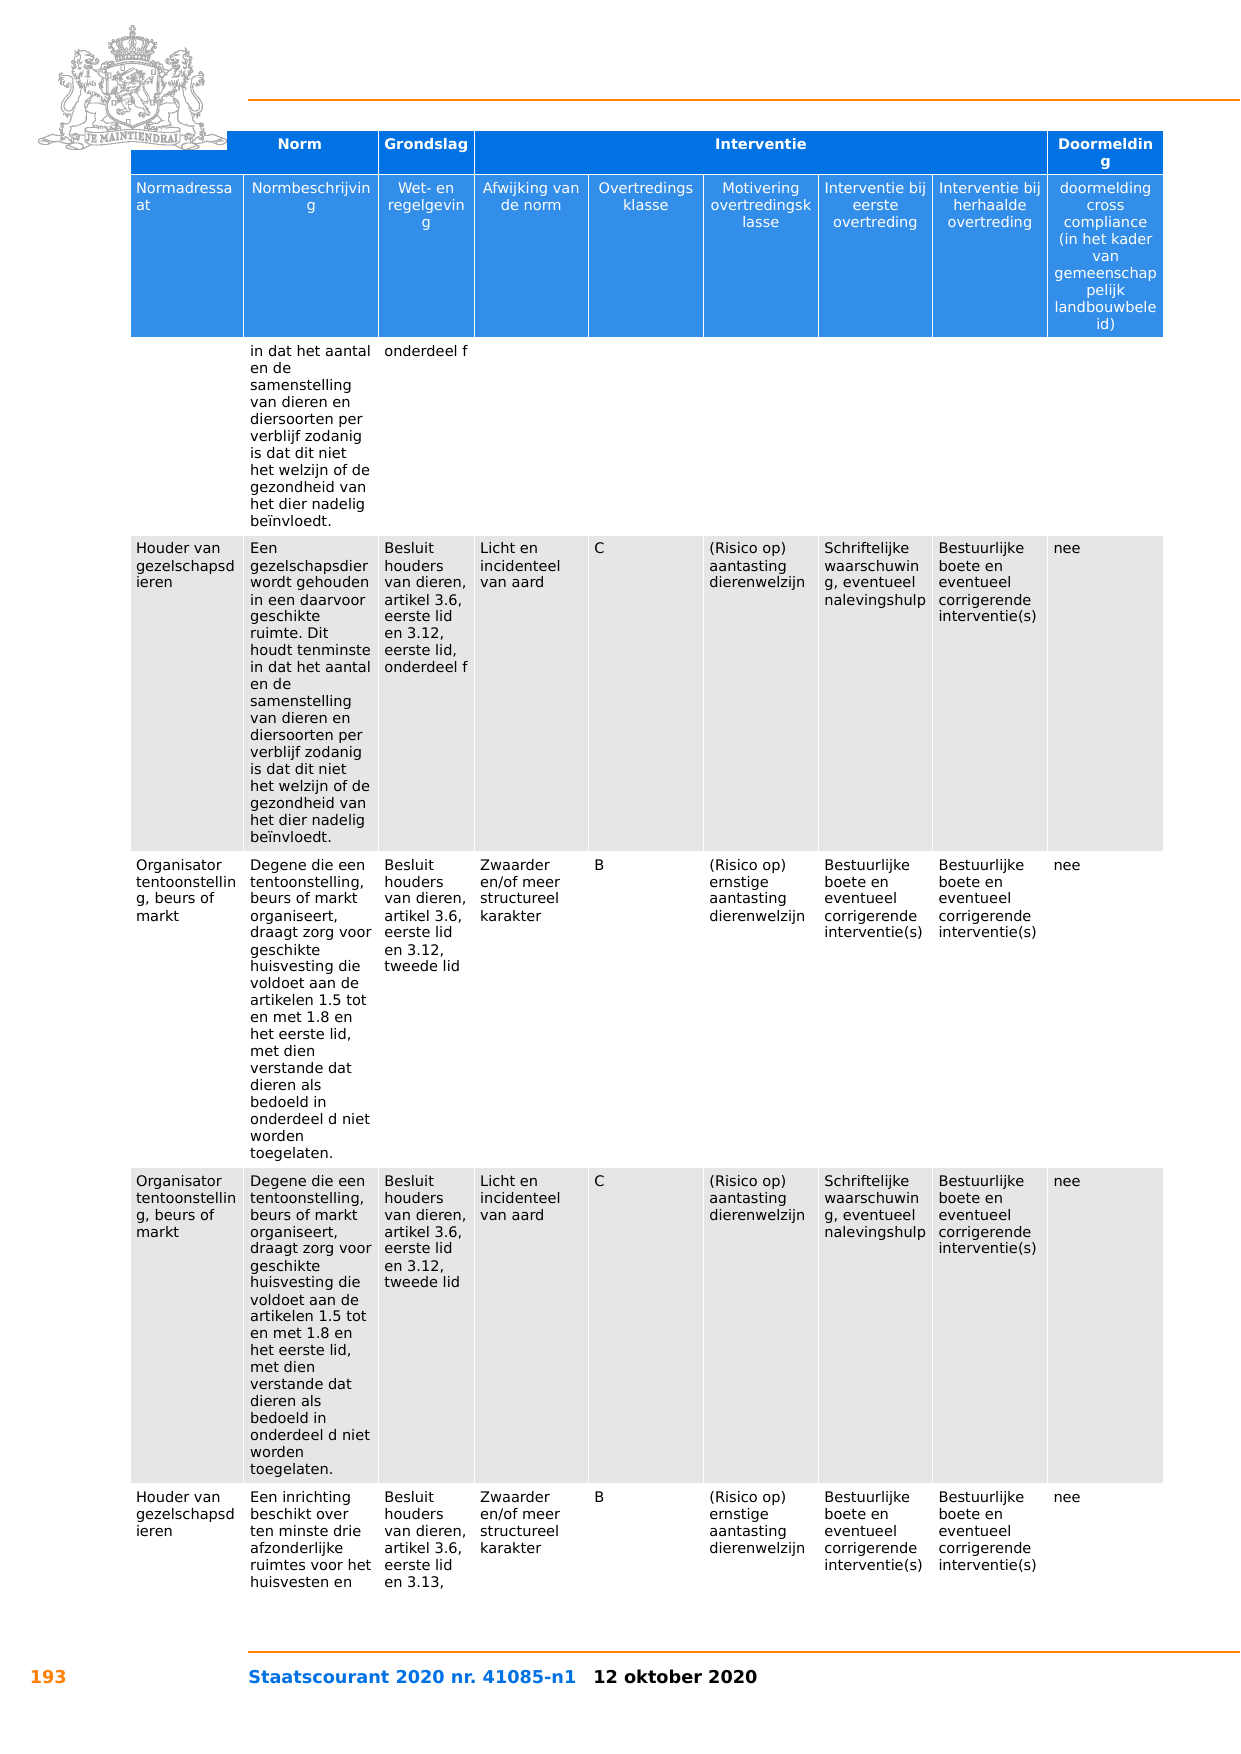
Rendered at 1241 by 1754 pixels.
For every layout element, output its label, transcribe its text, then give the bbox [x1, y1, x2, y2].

table_cell Een inrichting beschikt over ten minste drie afzonderlijke ruimtes voor het huisvesten en [244, 1484, 378, 1595]
table_cell [933, 339, 1047, 535]
table_cell Overtredingsklasse [589, 175, 703, 337]
table_cell onderdeel f [379, 339, 474, 535]
table_cell B [589, 852, 703, 1167]
table_cell [131, 339, 243, 535]
table_cell nee [1048, 536, 1163, 851]
table_cell Degene die een tentoonstelling, beurs of markt organiseert, draagt zorg voor geschikte huisvesting die voldoet aan de artikelen 1.5 tot en met 1.8 en het eerste lid, met dien verstande dat dieren als bedoeld in onderdeel d niet worden toegelaten. [244, 1168, 378, 1483]
table_cell [819, 339, 932, 535]
table_cell Houder van gezelschapsdieren [131, 1484, 243, 1595]
table_cell [1048, 339, 1163, 535]
table_cell Besluit houders van dieren, artikel 3.6, eerste lid en 3.12, tweede lid [379, 852, 474, 1167]
table_cell Een gezelschapsdier wordt gehouden in een daarvoor geschikte ruimte. Dit houdt tenminste in dat het aantal en de samenstelling van dieren en diersoorten per verblijf zodanig is dat dit niet het welzijn of de gezondheid van het dier nadelig beïnvloedt. [244, 536, 378, 851]
table_cell Houder van gezelschapsdieren [131, 536, 243, 851]
table_cell Interventie bij herhaalde overtreding [933, 175, 1047, 337]
table_cell Zwaarder en/of meer structureel karakter [475, 1484, 588, 1595]
table_cell (Risico op) aantasting dierenwelzijn [704, 536, 818, 851]
table_cell Bestuurlijke boete en eventueel corrigerende interventie(s) [933, 1484, 1047, 1595]
table_cell Organisator tentoonstelling, beurs of markt [131, 852, 243, 1167]
table_cell Motivering overtredingsklasse [704, 175, 818, 337]
table_cell nee [1048, 1168, 1163, 1483]
table_cell [475, 339, 588, 535]
table_header Grondslag [379, 131, 474, 174]
table_cell nee [1048, 1484, 1163, 1595]
table_cell Afwijking van de norm [475, 175, 588, 337]
table_cell doormelding cross compliance (in het kader van gemeenschappelijk landbouwbeleid) [1048, 175, 1163, 337]
table_cell [704, 339, 818, 535]
table_cell Degene die een tentoonstelling, beurs of markt organiseert, draagt zorg voor geschikte huisvesting die voldoet aan de artikelen 1.5 tot en met 1.8 en het eerste lid, met dien verstande dat dieren als bedoeld in onderdeel d niet worden toegelaten. [244, 852, 378, 1167]
table_header Doormelding [1048, 131, 1163, 174]
table_cell Bestuurlijke boete en eventueel corrigerende interventie(s) [933, 1168, 1047, 1483]
table_cell Zwaarder en/of meer structureel karakter [475, 852, 588, 1167]
table_cell Besluit houders van dieren, artikel 3.6, eerste lid en 3.13, [379, 1484, 474, 1595]
table_cell Wet- en regelgeving [379, 175, 474, 337]
table_header Interventie [475, 131, 1047, 174]
table_cell Schriftelijke waarschuwing, eventueel nalevingshulp [819, 536, 932, 851]
table_cell Schriftelijke waarschuwing, eventueel nalevingshulp [819, 1168, 932, 1483]
table_cell in dat het aantal en de samenstelling van dieren en diersoorten per verblijf zodanig is dat dit niet het welzijn of de gezondheid van het dier nadelig beïnvloedt. [244, 339, 378, 535]
table_header Norm [131, 131, 378, 174]
table_cell (Risico op) ernstige aantasting dierenwelzijn [704, 1484, 818, 1595]
table_cell nee [1048, 852, 1163, 1167]
table_cell (Risico op) ernstige aantasting dierenwelzijn [704, 852, 818, 1167]
table_cell [589, 339, 703, 535]
table_cell Bestuurlijke boete en eventueel corrigerende interventie(s) [933, 536, 1047, 851]
table_cell B [589, 1484, 703, 1595]
table_cell Licht en incidenteel van aard [475, 536, 588, 851]
table_cell Organisator tentoonstelling, beurs of markt [131, 1168, 243, 1483]
table_cell Interventie bij eerste overtreding [819, 175, 932, 337]
picture [38, 25, 227, 150]
table_cell C [589, 1168, 703, 1483]
table_cell Besluit houders van dieren, artikel 3.6, eerste lid en 3.12, eerste lid, onderdeel f [379, 536, 474, 851]
table_cell (Risico op) aantasting dierenwelzijn [704, 1168, 818, 1483]
table_cell Bestuurlijke boete en eventueel corrigerende interventie(s) [819, 852, 932, 1167]
table_cell Besluit houders van dieren, artikel 3.6, eerste lid en 3.12, tweede lid [379, 1168, 474, 1483]
table_cell Normadressaat [131, 175, 243, 337]
table_cell Normbeschrijving [244, 175, 378, 337]
table_cell Bestuurlijke boete en eventueel corrigerende interventie(s) [933, 852, 1047, 1167]
table_cell Bestuurlijke boete en eventueel corrigerende interventie(s) [819, 1484, 932, 1595]
table_cell C [589, 536, 703, 851]
table_cell Licht en incidenteel van aard [475, 1168, 588, 1483]
